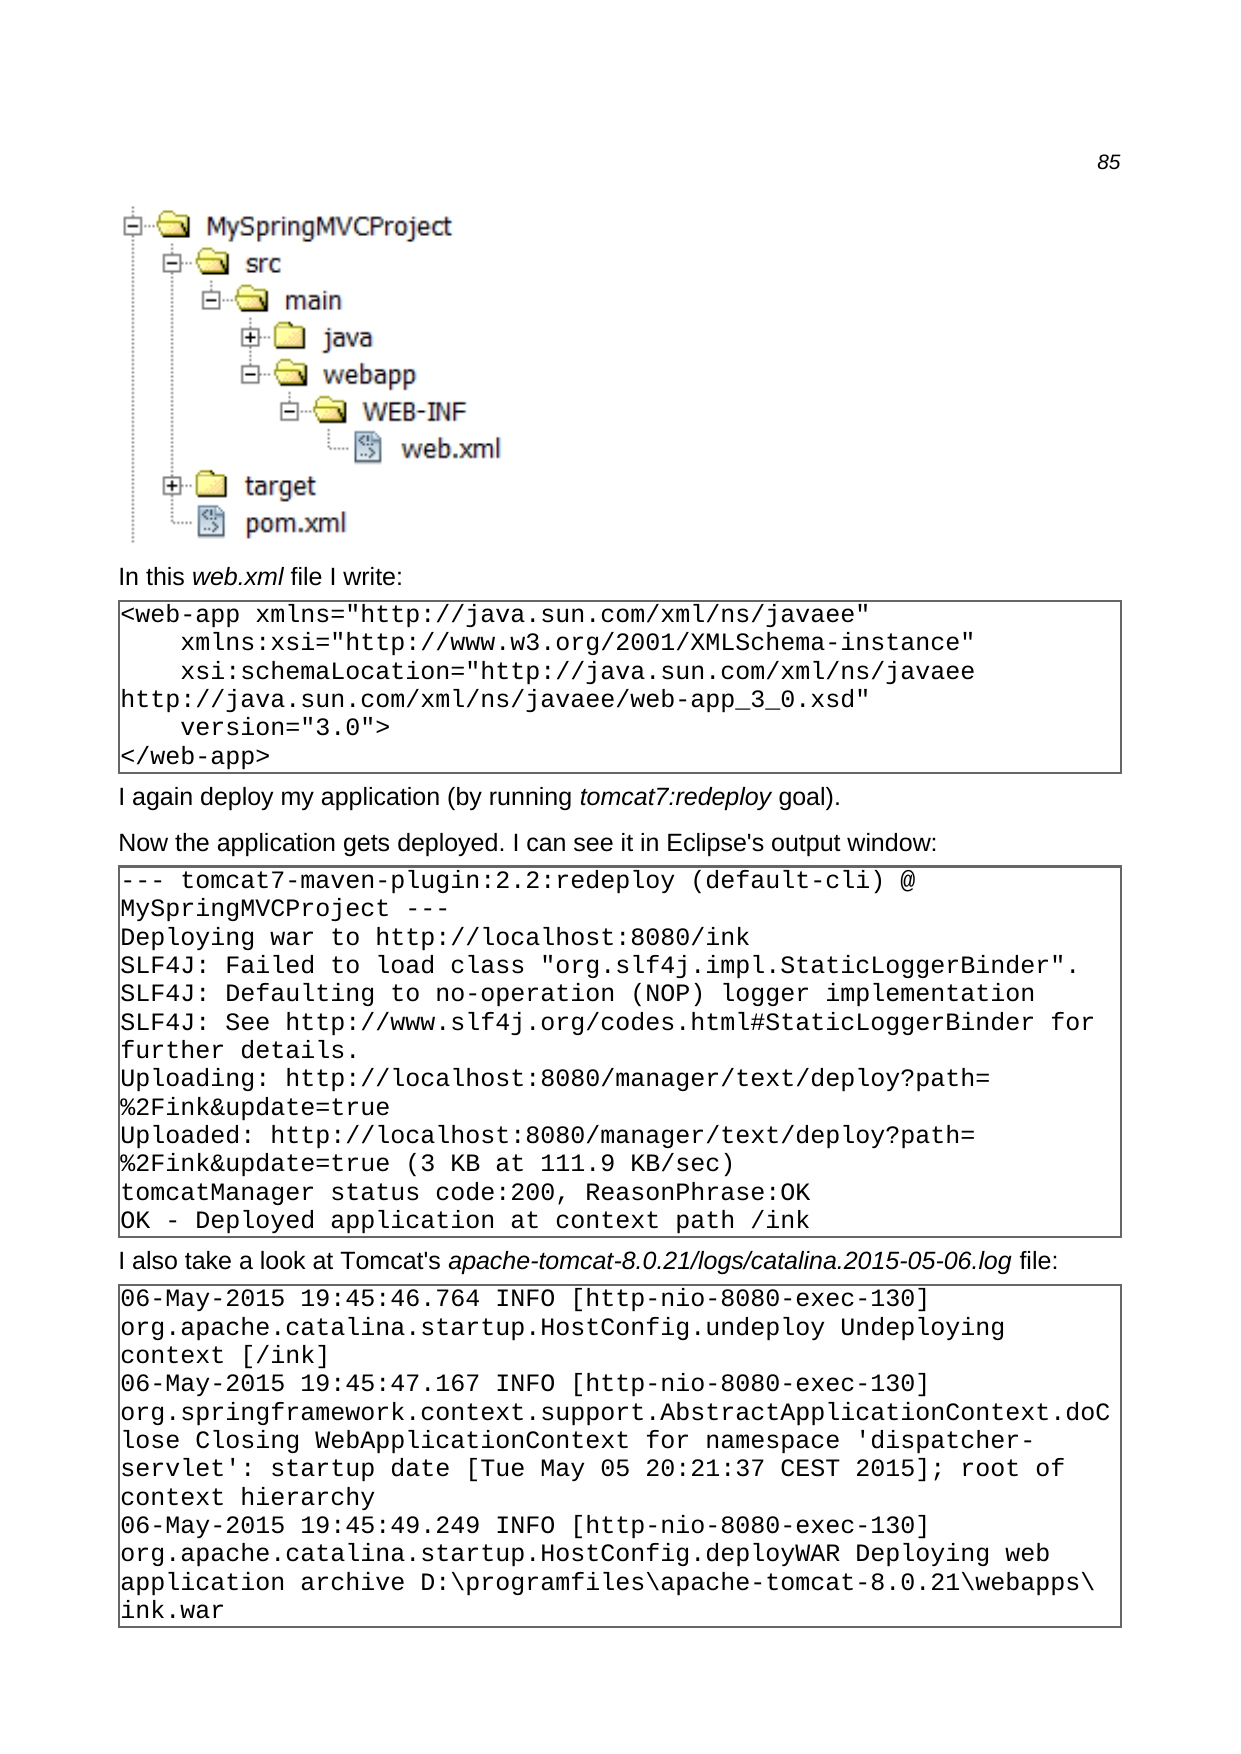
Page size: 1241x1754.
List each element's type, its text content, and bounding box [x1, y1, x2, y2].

text xmlns:xsi="http://www.w3.org/2001/XMLSchema-instance" [120, 628, 1120, 656]
text SLF4J: Defaulting to no-operation (NOP) logger implementation [120, 979, 1120, 1007]
text In this web.xml file I write: [118, 563, 1122, 591]
text Uploading: http://localhost:8080/manager/text/deploy?path=%2Fink&update=true [120, 1064, 1120, 1120]
text xsi:schemaLocation="http://java.sun.com/xml/ns/javaee http://java.sun.com/xml/ns/javaee/web-app_3_0.xsd" [120, 656, 1120, 713]
text tomcatManager status code:200, ReasonPhrase:OK [120, 1177, 1120, 1205]
text </web-app> [120, 741, 1120, 772]
text I again deploy my application (by running tomcat7:redeploy goal). [118, 783, 1122, 811]
text 06-May-2015 19:45:47.167 INFO [http-nio-8080-exec-130] org.springframework.context.support.AbstractApplicationContext.doClose Closing WebApplicationContext for namespace 'dispatcher-servlet': startup date [Tue May 05 20:21:37 CEST 2015]; root of context hierarchy [120, 1369, 1120, 1510]
text SLF4J: Failed to load class "org.slf4j.impl.StaticLoggerBinder". [120, 950, 1120, 979]
text Uploaded: http://localhost:8080/manager/text/deploy?path=%2Fink&update=true (3 KB at 111.9 KB/sec) [120, 1120, 1120, 1177]
text OK - Deployed application at context path /ink [120, 1205, 1120, 1236]
text SLF4J: See http://www.slf4j.org/codes.html#StaticLoggerBinder for further details. [120, 1007, 1120, 1064]
text 06-May-2015 19:45:46.764 INFO [http-nio-8080-exec-130] org.apache.catalina.startup.HostConfig.undeploy Undeploying context [/ink] [120, 1286, 1120, 1369]
picture [118, 205, 524, 545]
text 06-May-2015 19:45:49.249 INFO [http-nio-8080-exec-130] org.apache.catalina.startup.HostConfig.deployWAR Deploying web application archive D:\programfiles\apache-tomcat-8.0.21\webapps\ink.war [120, 1510, 1120, 1626]
text Now the application gets deployed. I can see it in Eclipse's output window: [118, 828, 1122, 856]
text version="3.0"> [120, 713, 1120, 741]
text I also take a look at Tomcat's apache-tomcat-8.0.21/logs/catalina.2015-05-06.log file: [118, 1247, 1122, 1275]
text Deploying war to http://localhost:8080/ink [120, 922, 1120, 950]
text <web-app xmlns="http://java.sun.com/xml/ns/javaee" [120, 602, 1120, 628]
text --- tomcat7-maven-plugin:2.2:redeploy (default-cli) @ MySpringMVCProject --- [120, 868, 1120, 922]
